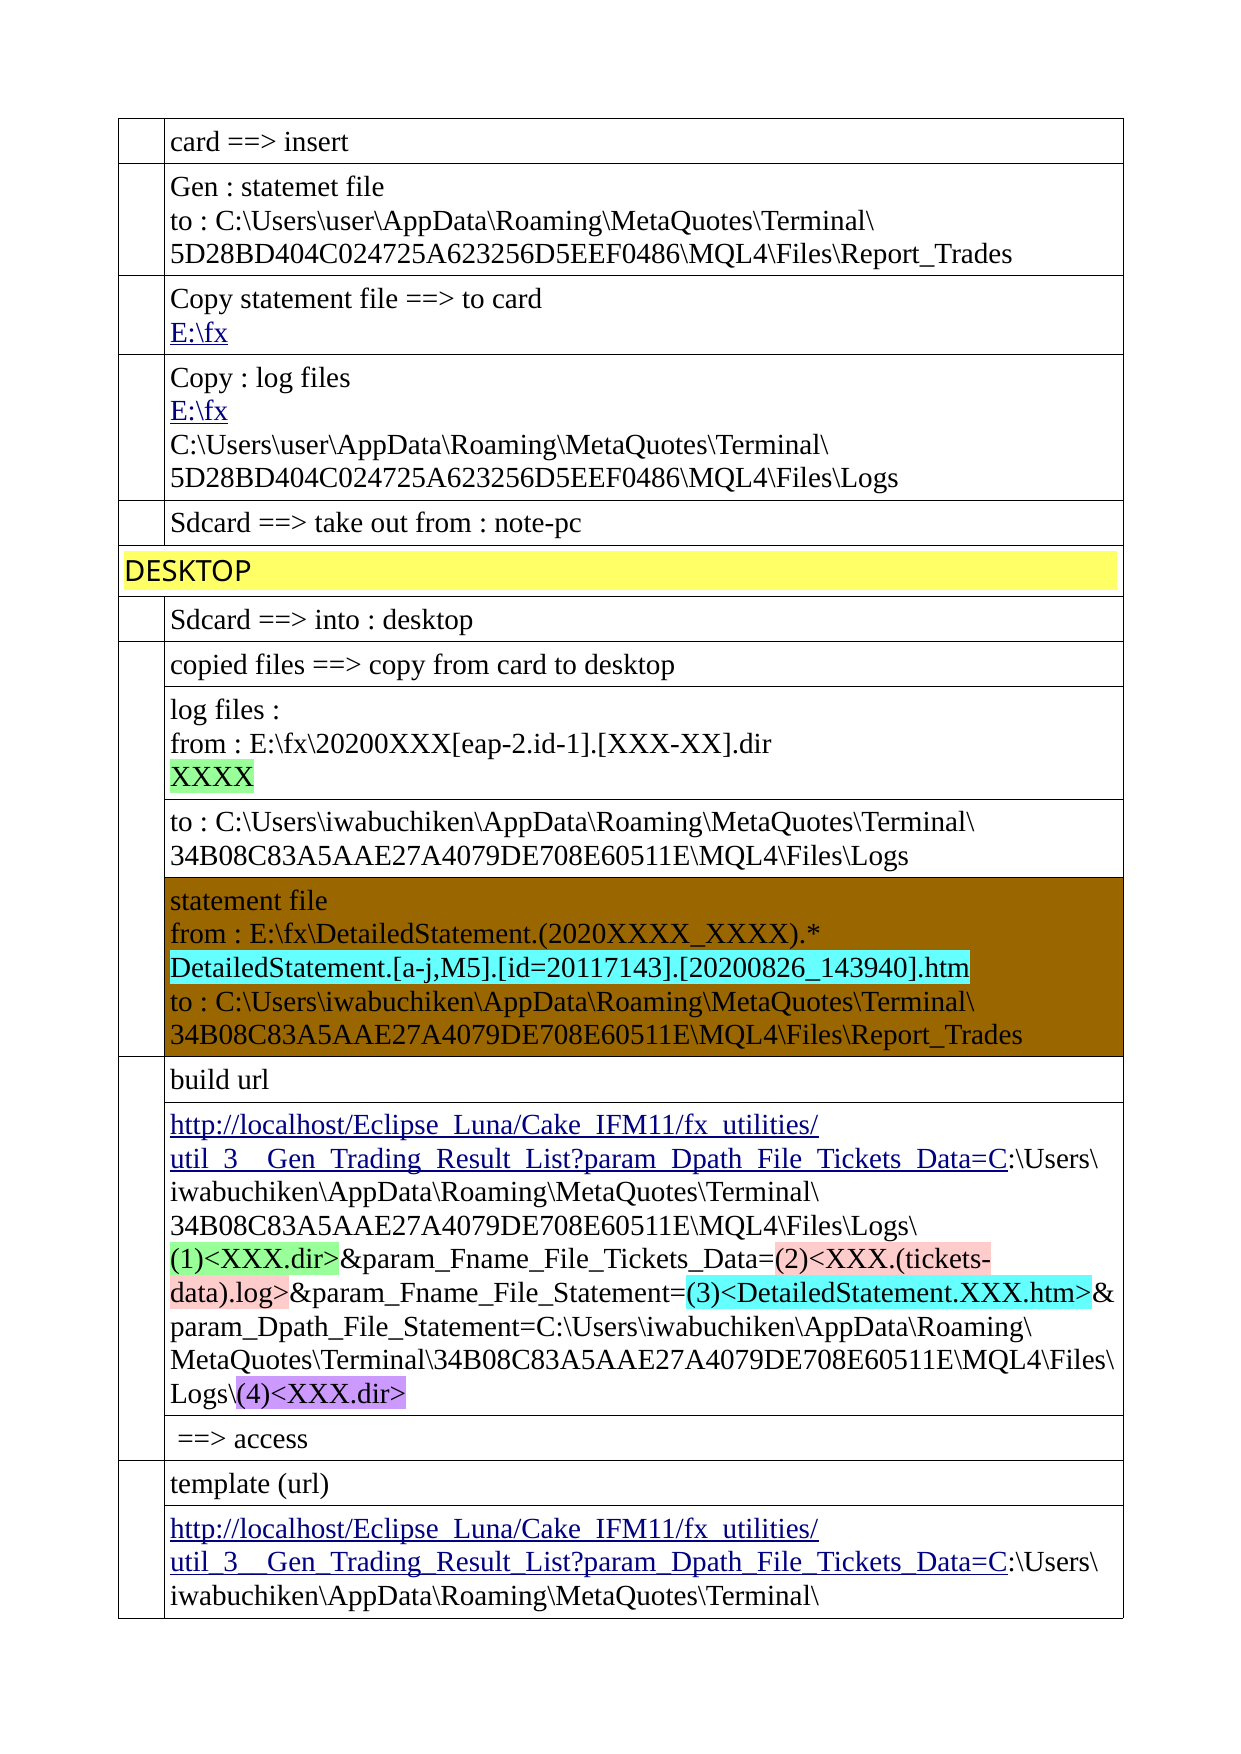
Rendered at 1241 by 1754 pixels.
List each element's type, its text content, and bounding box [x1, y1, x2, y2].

table_cell DESKTOP [119, 546, 1123, 596]
table_cell ==> access [165, 1416, 1123, 1460]
table_cell Sdcard ==> take out from : note-pc [165, 501, 1123, 545]
table_cell [119, 597, 164, 641]
table_cell [119, 276, 164, 354]
table_cell http://localhost/Eclipse_Luna/Cake_IFM11/fx_utilities/util_3__Gen_Trading_Result_List?param_Dpath_File_Tickets_Data=C:\Users\iwabuchiken\AppData\Roaming\MetaQuotes\Terminal\34B08C83A5AAE27A4079DE708E60511E\MQL4\Files\Logs\(1)<XXX.dir>&param_Fname_File_Tickets_Data=(2)<XXX.(tickets-data).log>&param_Fname_File_Statement=(3)<DetailedStatement.XXX.htm>&param_Dpath_File_Statement=C:\Users\iwabuchiken\AppData\Roaming\MetaQuotes\Terminal\34B08C83A5AAE27A4079DE708E60511E\MQL4\Files\Logs\(4)<XXX.dir> [165, 1103, 1123, 1415]
table_cell [119, 501, 164, 545]
table_cell Copy : log files E:\fx C:\Users\user\AppData\Roaming\MetaQuotes\Terminal\5D28BD404C024725A623256D5EEF0486\MQL4\Files\Logs [165, 355, 1123, 500]
table_cell Sdcard ==> into : desktop [165, 597, 1123, 641]
table_cell http://localhost/Eclipse_Luna/Cake_IFM11/fx_utilities/util_3__Gen_Trading_Result_List?param_Dpath_File_Tickets_Data=C:\Users\iwabuchiken\AppData\Roaming\MetaQuotes\Terminal\ [165, 1506, 1123, 1617]
table_cell to : C:\Users\iwabuchiken\AppData\Roaming\MetaQuotes\Terminal\34B08C83A5AAE27A4079DE708E60511E\MQL4\Files\Logs [165, 800, 1123, 877]
table_cell [119, 355, 164, 500]
table_cell card ==> insert [165, 119, 1123, 163]
table_cell [119, 164, 164, 275]
table_cell [119, 642, 164, 1056]
table_cell build url [165, 1057, 1123, 1102]
table_cell copied files ==> copy from card to desktop [165, 642, 1123, 686]
table_cell [119, 1461, 164, 1617]
table_cell Gen : statemet file to : C:\Users\user\AppData\Roaming\MetaQuotes\Terminal\5D28BD404C024725A623256D5EEF0486\MQL4\Files\Report_Trades [165, 164, 1123, 275]
table_cell [119, 1057, 164, 1460]
table_cell statement file from : E:\fx\DetailedStatement.(2020XXXX_XXXX).* DetailedStatement.[a-j,M5].[id=20117143].[20200826_143940].htm to : C:\Users\iwabuchiken\AppData\Roaming\MetaQuotes\Terminal\34B08C83A5AAE27A4079DE708E60511E\MQL4\Files\Report_Trades [165, 878, 1123, 1056]
table_cell [119, 119, 164, 163]
table_cell template (url) [165, 1461, 1123, 1505]
table_cell log files : from : E:\fx\20200XXX[eap-2.id-1].[XXX-XX].dir XXXX [165, 687, 1123, 798]
table_cell Copy statement file ==> to card E:\fx [165, 276, 1123, 354]
